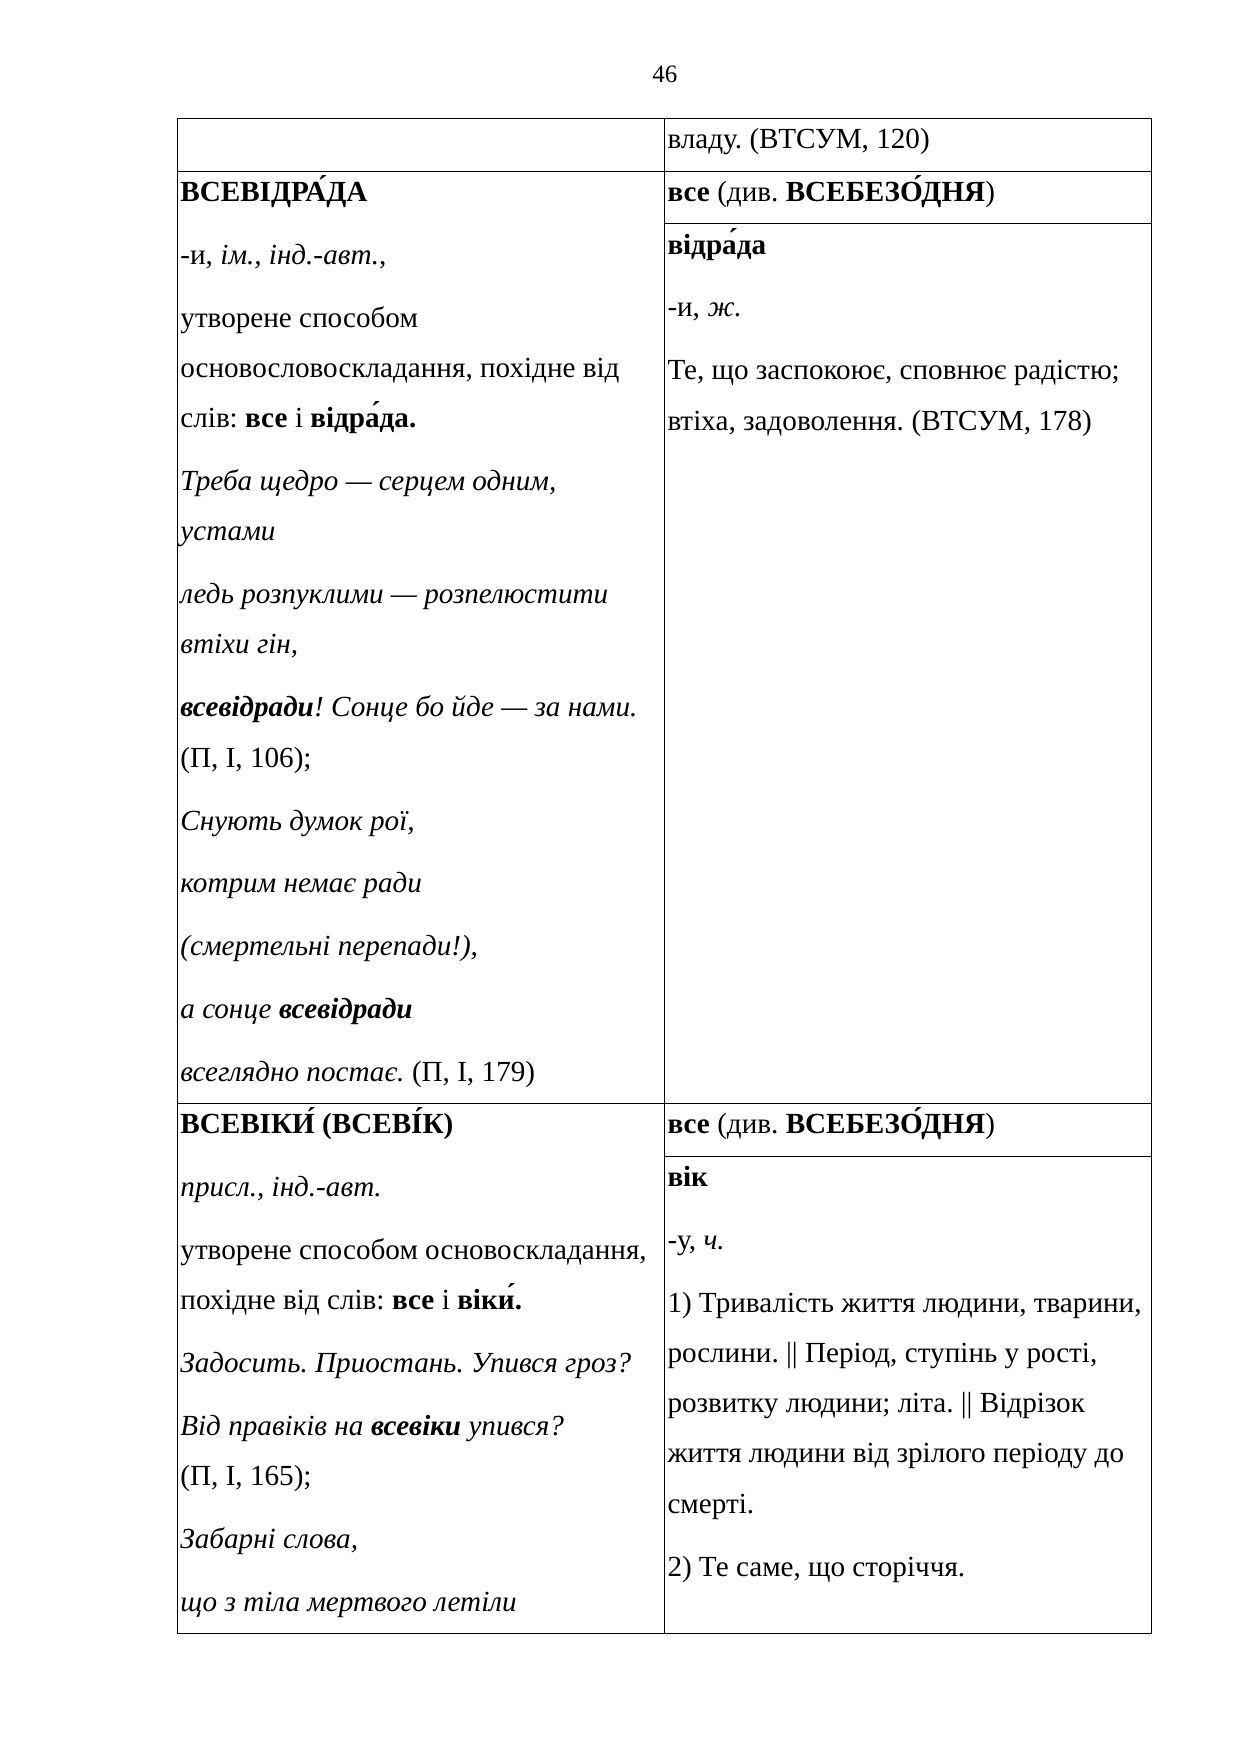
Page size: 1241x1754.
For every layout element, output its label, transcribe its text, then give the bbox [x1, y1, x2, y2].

table_cell владу. (ВТСУМ, 120) [665, 119, 1151, 171]
table_cell [178, 119, 664, 171]
table_cell відра́да -и, ж. Те, що заспокоює, сповнює радістю; втіха, задоволення. (ВТСУМ, 178) [665, 224, 1151, 1103]
table_cell ВСЕВІДРА́ДА -и, ім., інд.-авт., утворене способом основословоскладання, похідне від слів: все і відра́да. Треба щедро — серцем одним, устами ледь розпуклими — розпелюстити втіхи гін, всевідради! Сонце бо йде — за нами. (П, І, 106); Снують думок рої, котрим немає ради (смертельні перепади!), а сонце всевідради всеглядно постає. (П, І, 179) [178, 172, 664, 1103]
table_cell все (див. ВСЕБЕЗО́ДНЯ) [665, 172, 1151, 223]
table_cell вік -у, ч. 1) Тривалість життя людини, тварини, рослини. || Період, ступінь у рості, розвитку людини; літа. || Відрізок життя людини від зрілого періоду до смерті. 2) Те саме, що сторіччя. [665, 1157, 1151, 1633]
table_cell ВСЕВІКИ́ (ВСЕВІ́К) присл., інд.-авт. утворене способом основоскладання, похідне від слів: все і віки́. Задосить. Приостань. Упився гроз? Від правіків на всевіки упився? (П, І, 165); Забарні слова, що з тіла мертвого летіли [178, 1104, 664, 1633]
table_cell все (див. ВСЕБЕЗО́ДНЯ) [665, 1104, 1151, 1156]
